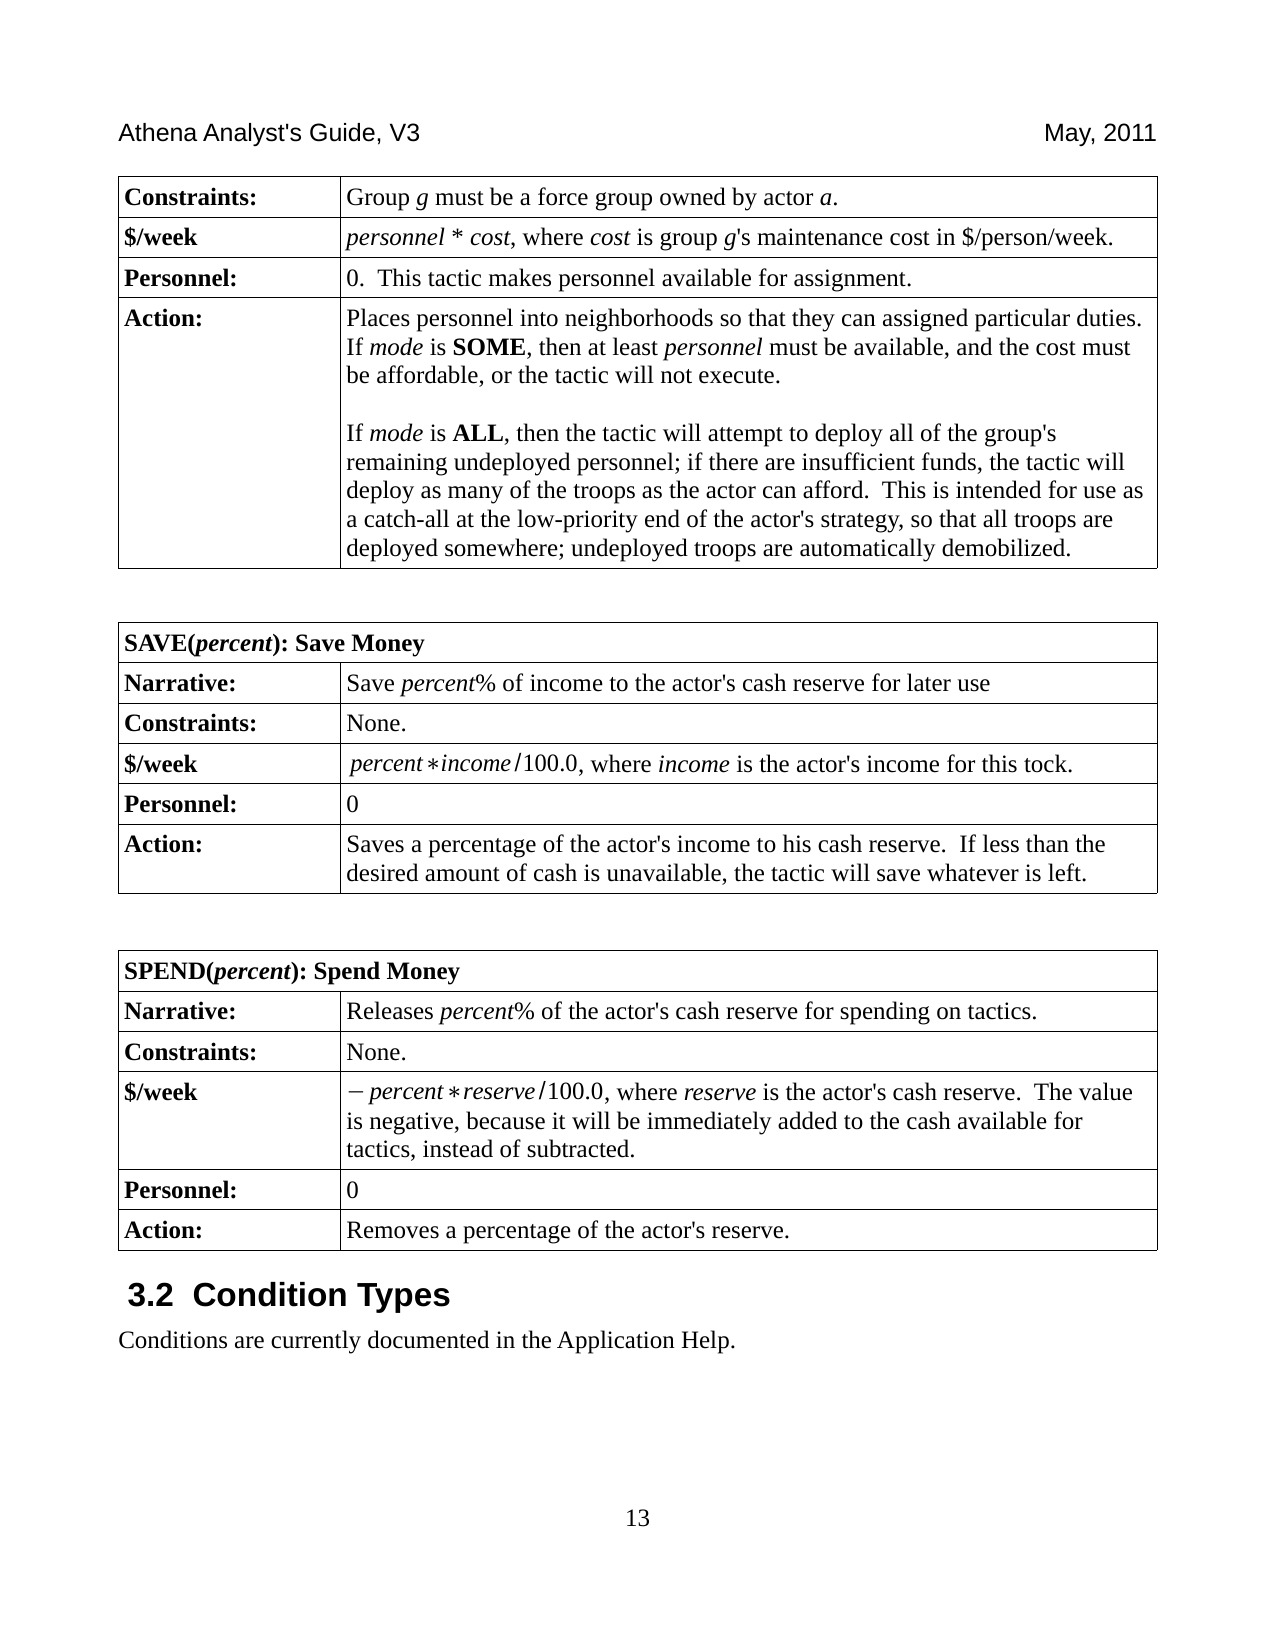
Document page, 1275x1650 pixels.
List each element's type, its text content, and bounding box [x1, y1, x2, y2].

table_cell Constraints: [119, 177, 340, 217]
text Conditions are currently documented in the Application Help. [118, 1326, 1157, 1354]
table_cell Constraints: [119, 704, 340, 743]
table_cell Narrative: [119, 992, 340, 1031]
table_cell , where income is the actor's income for this tock. [341, 744, 1157, 783]
table_cell Places personnel into neighborhoods so that they can assigned particular duties. If mode is SOME, then at least personnel must be available, and the cost must be affordable, or the tactic will not execute. If mode is ALL, then the tactic will attempt to deploy all of the group's remaining undeployed personnel; if there are insufficient funds, the tactic will deploy as many of the troops as the actor can afford. This is intended for use as a catch-all at the low-priority end of the actor's strategy, so that all troops are deployed somewhere; undeployed troops are automatically demobilized. [341, 298, 1157, 568]
table_cell 0 [341, 1170, 1157, 1209]
table_header SPEND(percent): Spend Money [119, 951, 1157, 991]
table_cell Constraints: [119, 1032, 340, 1071]
table_cell $/week [119, 744, 340, 783]
table_cell $/week [119, 1072, 340, 1169]
table_cell Personnel: [119, 258, 340, 297]
table_cell Saves a percentage of the actor's income to his cash reserve. If less than the desired amount of cash is unavailable, the tactic will save whatever is left. [341, 825, 1157, 893]
table_cell 0 [341, 784, 1157, 823]
table_cell $/week [119, 218, 340, 257]
table_cell Action: [119, 1210, 340, 1249]
table_cell Narrative: [119, 663, 340, 703]
table_cell None. [341, 704, 1157, 743]
table_cell Personnel: [119, 784, 340, 823]
table_cell , where reserve is the actor's cash reserve. The value is negative, because it will be immediately added to the cash available for tactics, instead of subtracted. [341, 1072, 1157, 1169]
table_cell Action: [119, 825, 340, 893]
table_cell Group g must be a force group owned by actor a. [341, 177, 1157, 217]
table_cell Releases percent% of the actor's cash reserve for spending on tactics. [341, 992, 1157, 1031]
table_cell Action: [119, 298, 340, 568]
table_cell Save percent% of income to the actor's cash reserve for later use [341, 663, 1157, 703]
table_cell None. [341, 1032, 1157, 1071]
table_cell Removes a percentage of the actor's reserve. [341, 1210, 1157, 1249]
table_cell Personnel: [119, 1170, 340, 1209]
table_header SAVE(percent): Save Money [119, 623, 1157, 662]
table_cell 0. This tactic makes personnel available for assignment. [341, 258, 1157, 297]
table_cell personnel * cost, where cost is group g's maintenance cost in $/person/week. [341, 218, 1157, 257]
subtitle Condition Types [118, 1275, 1157, 1313]
